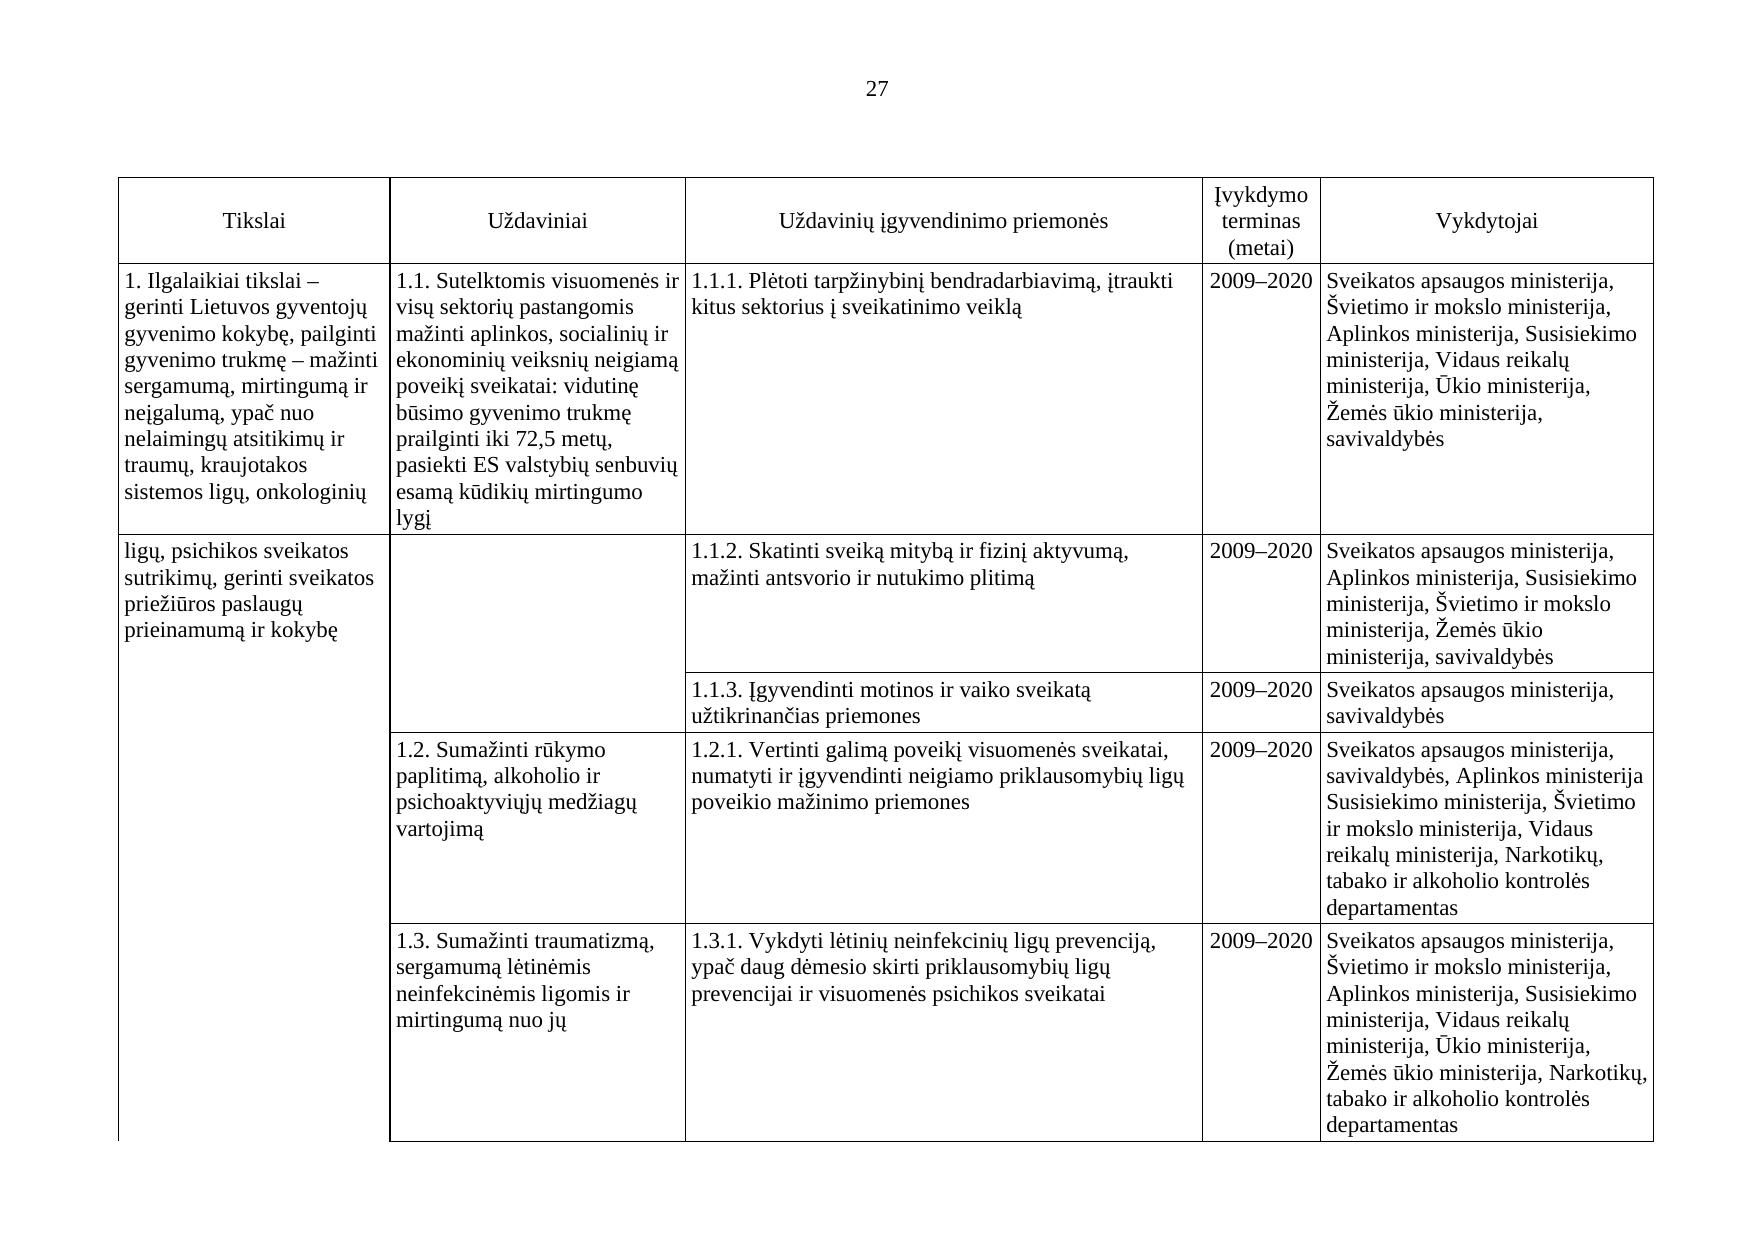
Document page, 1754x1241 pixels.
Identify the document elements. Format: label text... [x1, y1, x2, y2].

table_cell 1.1.2. Skatinti sveiką mitybą ir fizinį aktyvumą, mažinti antsvorio ir nutukimo plitimą [686, 535, 1202, 672]
table_header Įvykdymo terminas (metai) [1203, 178, 1320, 263]
table_cell 1.3.1. Vykdyti lėtinių neinfekcinių ligų prevenciją, ypač daug dėmesio skirti priklausomybių ligų prevencijai ir visuomenės psichikos sveikatai [686, 924, 1202, 1141]
table_cell 1.1.1. Plėtoti tarpžinybinį bendradarbiavimą, įtraukti kitus sektorius į sveikatinimo veiklą [686, 264, 1202, 533]
table_cell [119, 732, 389, 923]
table_cell ligų, psichikos sveikatos sutrikimų, gerinti sveikatos priežiūros paslaugų prieinamumą ir kokybę [119, 535, 389, 672]
table_cell 1.2.1. Vertinti galimą poveikį visuomenės sveikatai, numatyti ir įgyvendinti neigiamo priklausomybių ligų poveikio mažinimo priemones [686, 733, 1202, 923]
table_cell 2009–2020 [1203, 535, 1320, 672]
table_cell Sveikatos apsaugos ministerija, savivaldybės [1321, 673, 1653, 732]
table_header Uždavinių įgyvendinimo priemonės [686, 178, 1202, 263]
table_cell [119, 923, 389, 1141]
table_cell 1.1.3. Įgyvendinti motinos ir vaiko sveikatą užtikrinančias priemones [686, 673, 1202, 732]
table_cell 1.1. Sutelktomis visuomenės ir visų sektorių pastangomis mažinti aplinkos, socialinių ir ekonominių veiksnių neigiamą poveikį sveikatai: vidutinę būsimo gyvenimo trukmę prailginti iki 72,5 metų, pasiekti ES valstybių senbuvių esamą kūdikių mirtingumo lygį [391, 264, 685, 533]
table_cell 2009–2020 [1203, 264, 1320, 533]
table_cell [119, 672, 389, 732]
table_header Tikslai [119, 178, 389, 263]
table_cell 1.2. Sumažinti rūkymo paplitimą, alkoholio ir psichoaktyviųjų medžiagų vartojimą [391, 733, 685, 923]
table_cell 1.3. Sumažinti traumatizmą, sergamumą lėtinėmis neinfekcinėmis ligomis ir mirtingumą nuo jų [391, 924, 685, 1141]
table_cell Sveikatos apsaugos ministerija, Aplinkos ministerija, Susisiekimo ministerija, Švietimo ir mokslo ministerija, Žemės ūkio ministerija, savivaldybės [1321, 535, 1653, 672]
table_cell Sveikatos apsaugos ministerija, Švietimo ir mokslo ministerija, Aplinkos ministerija, Susisiekimo ministerija, Vidaus reikalų ministerija, Ūkio ministerija, Žemės ūkio ministerija, Narkotikų, tabako ir alkoholio kontrolės departamentas [1321, 924, 1653, 1141]
table_cell 2009–2020 [1203, 673, 1320, 732]
table_cell Sveikatos apsaugos ministerija, Švietimo ir mokslo ministerija, Aplinkos ministerija, Susisiekimo ministerija, Vidaus reikalų ministerija, Ūkio ministerija, Žemės ūkio ministerija, savivaldybės [1321, 264, 1653, 533]
table_cell 2009–2020 [1203, 733, 1320, 923]
table_header Vykdytojai [1321, 178, 1653, 263]
table_header Uždaviniai [391, 178, 685, 263]
table_cell [391, 672, 685, 732]
table_cell Sveikatos apsaugos ministerija, savivaldybės, Aplinkos ministerija Susisiekimo ministerija, Švietimo ir mokslo ministerija, Vidaus reikalų ministerija, Narkotikų, tabako ir alkoholio kontrolės departamentas [1321, 733, 1653, 923]
table_cell [391, 535, 685, 672]
table_cell 1. Ilgalaikiai tikslai – gerinti Lietuvos gyventojų gyvenimo kokybę, pailginti gyvenimo trukmę – mažinti sergamumą, mirtingumą ir neįgalumą, ypač nuo nelaimingų atsitikimų ir traumų, kraujotakos sistemos ligų, onkologinių [119, 264, 389, 533]
table_cell 2009–2020 [1203, 924, 1320, 1141]
